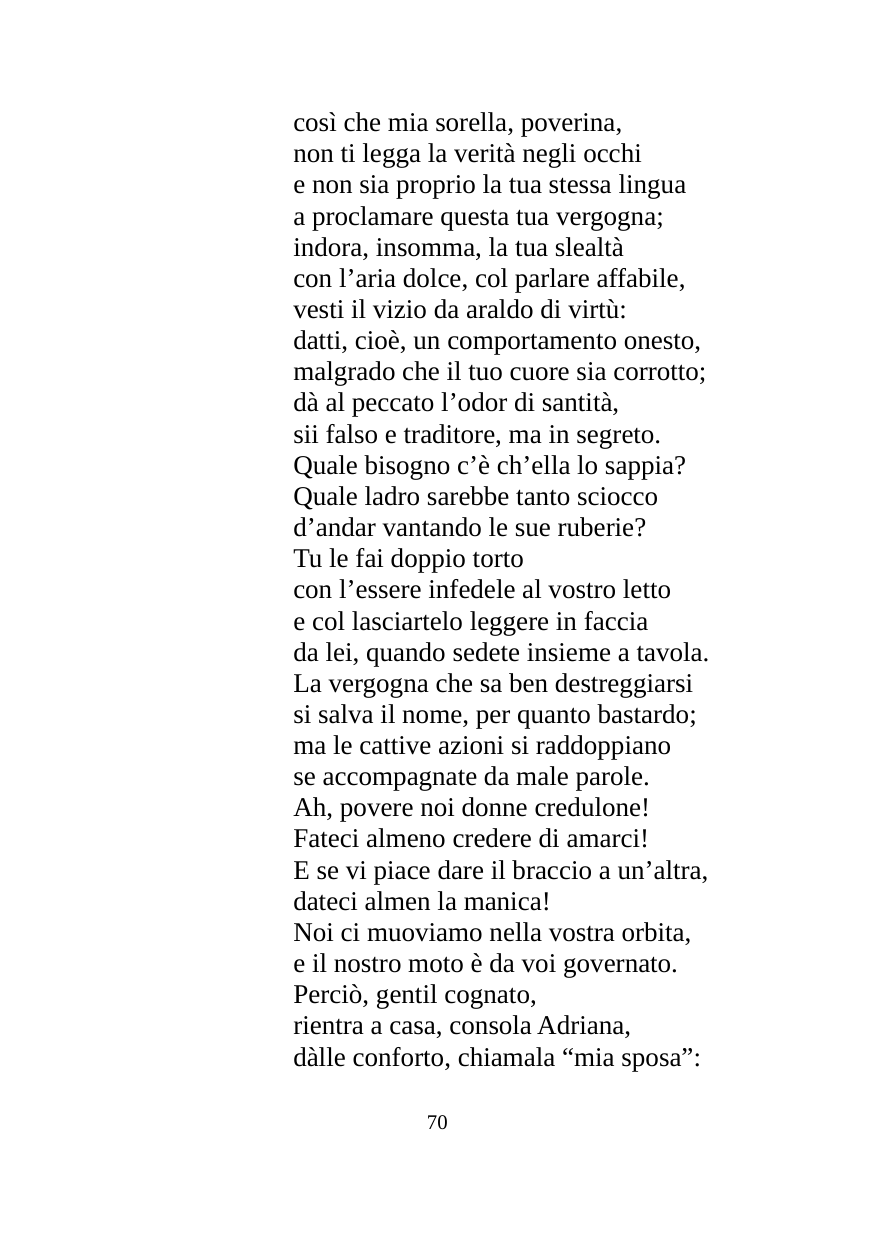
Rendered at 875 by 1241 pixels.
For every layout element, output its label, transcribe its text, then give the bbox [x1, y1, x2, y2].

table_header [103, 106, 286, 1072]
table_header così che mia sorella, poverina, non ti legga la verità negli occhi e non sia proprio la tua stessa lingua a proclamare questa tua vergogna; indora, insomma, la tua slealtà con l’aria dolce, col parlare affabile, vesti il vizio da araldo di virtù: datti, cioè, un comportamento onesto, malgrado che il tuo cuore sia corrotto; dà al peccato l’odor di santità, sii falso e traditore, ma in segreto. Quale bisogno c’è ch’ella lo sappia? Quale ladro sarebbe tanto sciocco d’andar vantando le sue ruberie? Tu le fai doppio torto con l’essere infedele al vostro letto e col lasciartelo leggere in faccia da lei, quando sedete insieme a tavola. La vergogna che sa ben destreggiarsi si salva il nome, per quanto bastardo; ma le cattive azioni si raddoppiano se accompagnate da male parole. Ah, povere noi donne credulone! Fateci almeno credere di amarci! E se vi piace dare il braccio a un’altra, dateci almen la manica! Noi ci muoviamo nella vostra orbita, e il nostro moto è da voi governato. Perciò, gentil cognato, rientra a casa, consola Adriana, dàlle conforto, chiamala “mia sposa”: [286, 106, 780, 1072]
